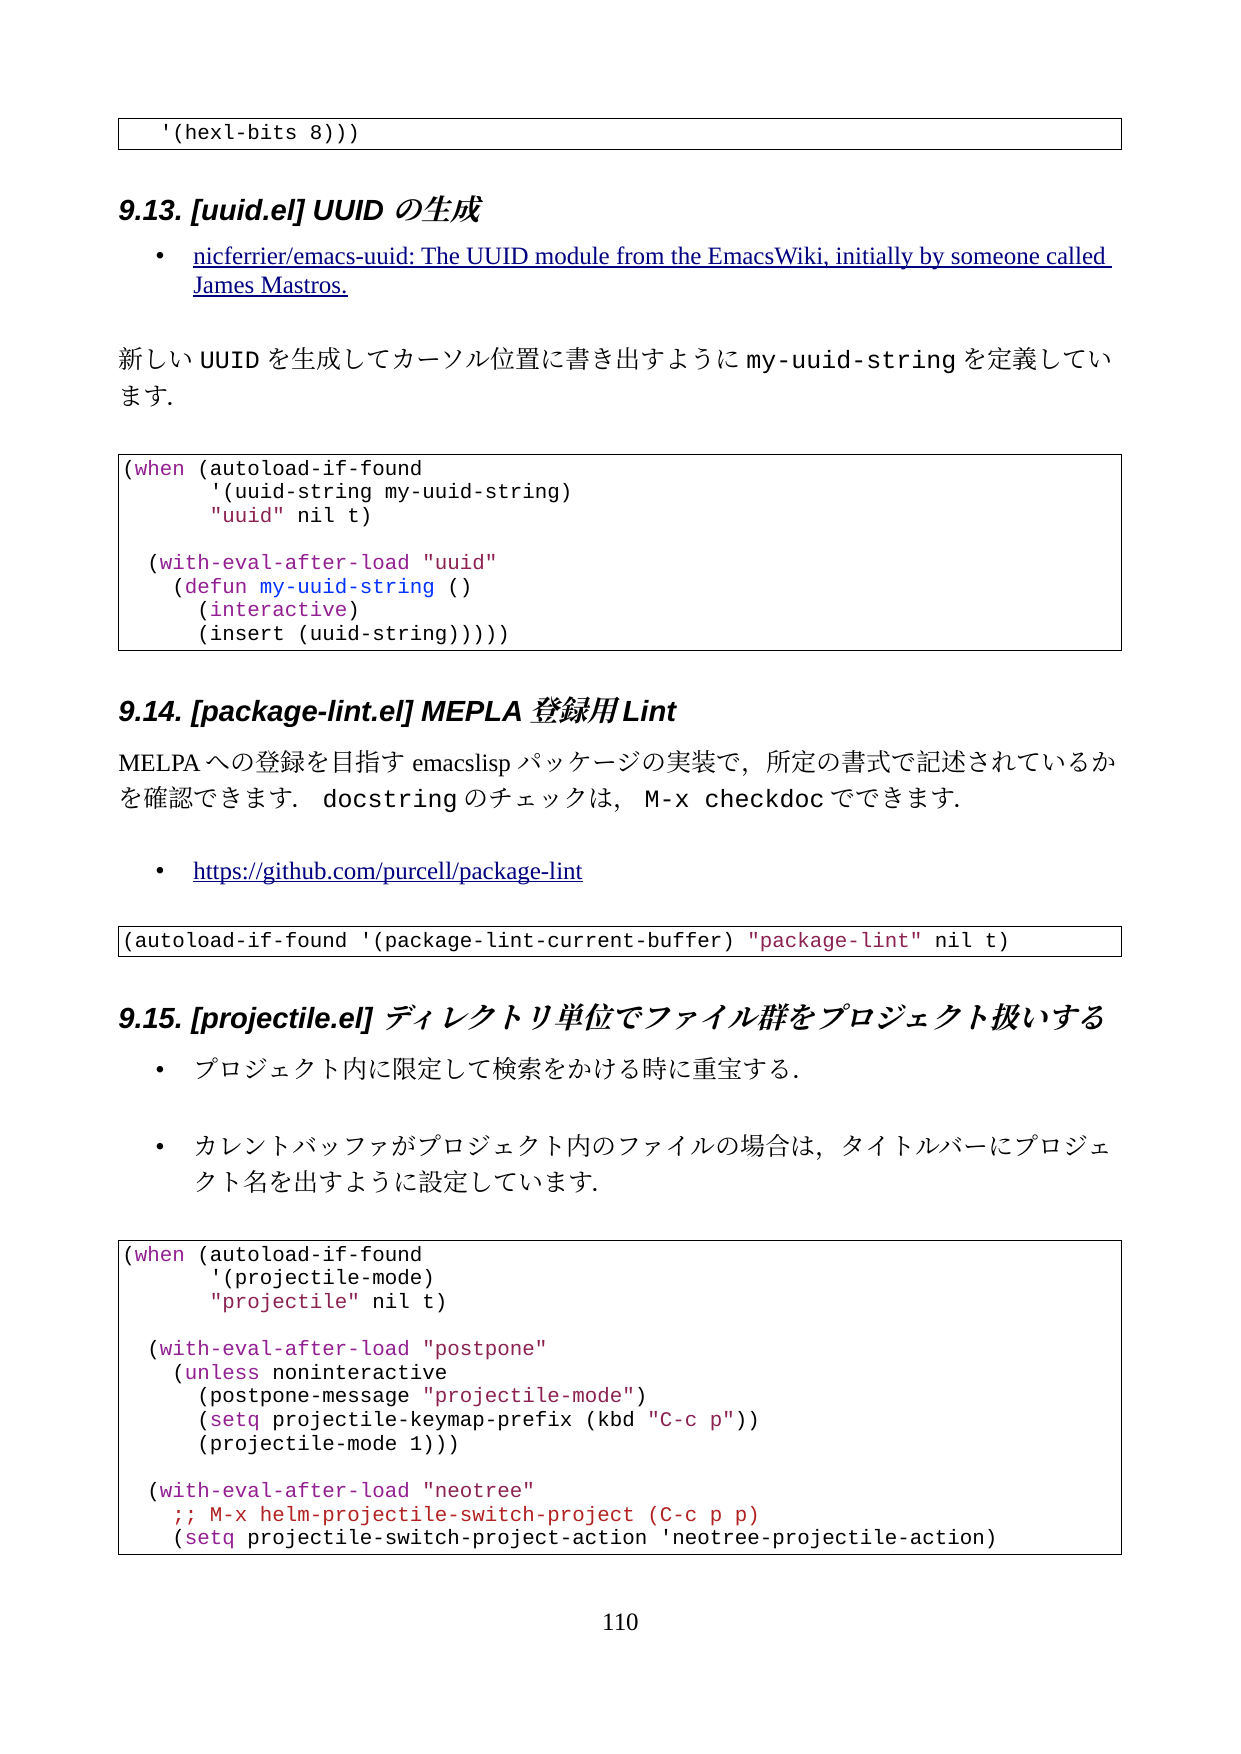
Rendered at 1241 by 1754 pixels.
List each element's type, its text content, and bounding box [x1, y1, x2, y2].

text (setq projectile-keymap-prefix (kbd "C-c p")) [119, 1405, 1121, 1429]
subtitle [projectile.el] ディレクトリ単位でファイル群をプロジェクト扱いする [118, 995, 1122, 1037]
text (setq projectile-switch-project-action 'neotree-projectile-action) [119, 1523, 1121, 1554]
text (autoload-if-found '(package-lint-current-buffer) "package-lint" nil t) [119, 927, 1121, 956]
text '(projectile-mode) [119, 1263, 1121, 1287]
text (defun my-uuid-string () [119, 572, 1121, 596]
subtitle [package-lint.el] MEPLA登録用Lint [118, 688, 1122, 730]
text '(hexl-bits 8))) [119, 119, 1121, 149]
text "projectile" nil t) [119, 1287, 1121, 1311]
text (when (autoload-if-found [119, 455, 1121, 477]
text MELPAへの登録を目指す emacslisp パッケージの実装で，所定の書式で記述されているかを確認できます． docstring のチェックは， M-x checkdoc でできます． [118, 742, 1122, 843]
list カレントバッファがプロジェクト内のファイルの場合は，タイトルバーにプロジェクト名を出すように設定しています． [156, 1126, 1122, 1227]
text ;; M-x helm-projectile-switch-project (C-c p p) [119, 1500, 1121, 1523]
text (unless noninteractive [119, 1358, 1121, 1381]
text "uuid" nil t) [119, 501, 1121, 524]
text (with-eval-after-load "postpone" [119, 1334, 1121, 1358]
text 新しい UUID を生成してカーソル位置に書き出すように my-uuid-string を定義しています． [118, 340, 1122, 441]
list nicferrier/emacs-uuid: The UUID module from the EmacsWiki, initially by someone called James Mastros. [156, 241, 1122, 328]
text (insert (uuid-string))))) [119, 619, 1121, 650]
text (with-eval-after-load "uuid" [119, 548, 1121, 572]
text (projectile-mode 1))) [119, 1429, 1121, 1452]
text (with-eval-after-load "neotree" [119, 1476, 1121, 1500]
list プロジェクト内に限定して検索をかける時に重宝する． [156, 1049, 1122, 1114]
text (when (autoload-if-found [119, 1241, 1121, 1263]
text (interactive) [119, 596, 1121, 619]
list https://github.com/purcell/package-lint [156, 856, 1122, 913]
text '(uuid-string my-uuid-string) [119, 477, 1121, 501]
subtitle [uuid.el] UUID の生成 [118, 187, 1122, 229]
text (postpone-message "projectile-mode") [119, 1381, 1121, 1405]
